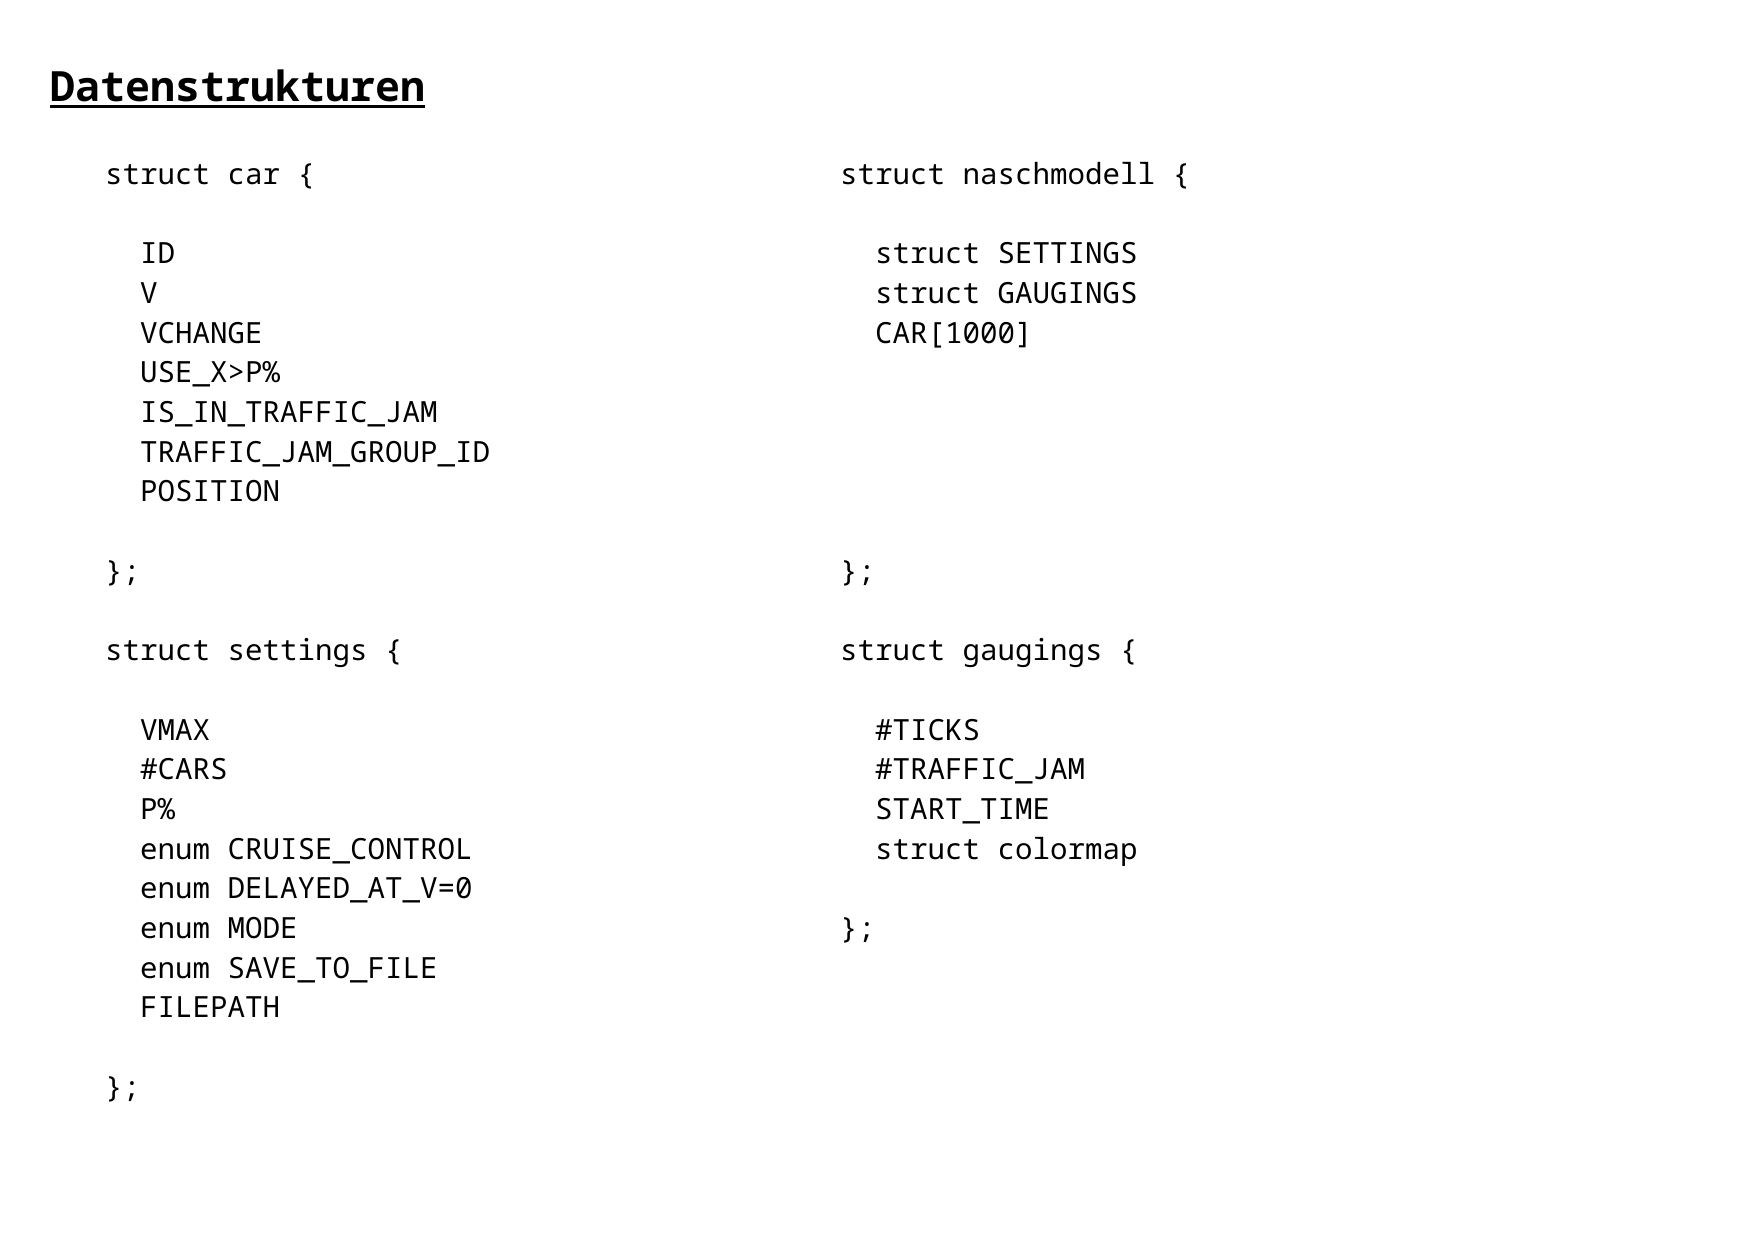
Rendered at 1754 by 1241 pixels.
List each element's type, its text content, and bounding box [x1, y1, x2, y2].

text struct car { struct naschmodell { [0, 153, 1754, 193]
text FILEPATH [0, 987, 1754, 1026]
text enum CRUISE_CONTROL struct colormap [0, 828, 1754, 868]
text USE_X>P% [0, 352, 1754, 391]
text }; [0, 1066, 1754, 1106]
text P% START_TIME [0, 788, 1754, 828]
text POSITION [0, 471, 1754, 510]
text Datenstrukturen [0, 57, 1754, 113]
text #CARS #TRAFFIC_JAM [0, 748, 1754, 788]
text V struct GAUGINGS [0, 272, 1754, 312]
text IS_IN_TRAFFIC_JAM [0, 391, 1754, 431]
text VCHANGE CAR[1000] [0, 312, 1754, 352]
text enum DELAYED_AT_V=0 [0, 868, 1754, 907]
text TRAFFIC_JAM_GROUP_ID [0, 431, 1754, 471]
text enum SAVE_TO_FILE [0, 947, 1754, 987]
text VMAX #TICKS [0, 709, 1754, 748]
text }; }; [0, 550, 1754, 590]
text enum MODE }; [0, 907, 1754, 947]
text ID struct SETTINGS [0, 233, 1754, 272]
text struct settings { struct gaugings { [0, 629, 1754, 669]
